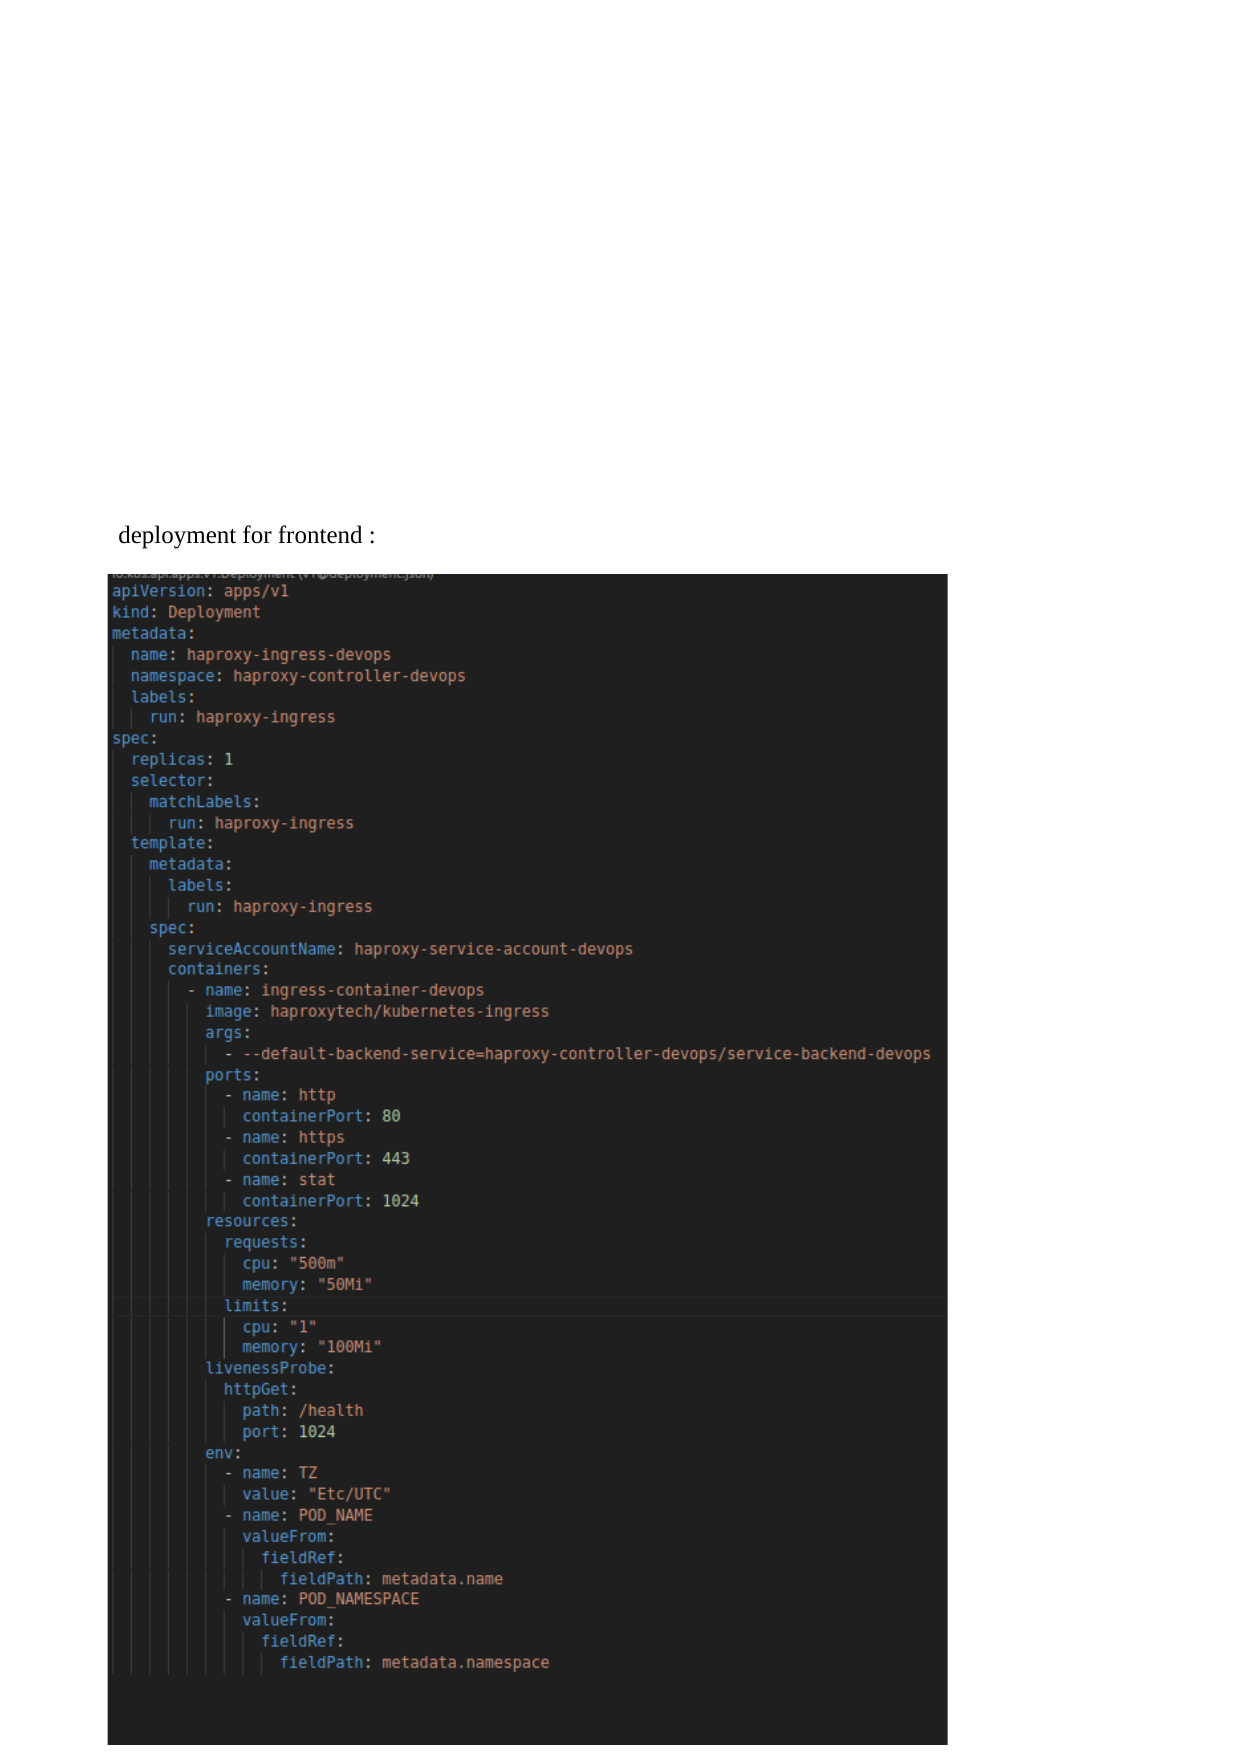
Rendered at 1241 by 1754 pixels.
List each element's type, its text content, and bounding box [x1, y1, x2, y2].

picture [107, 574, 948, 1745]
text deployment for frontend : [118, 521, 1122, 549]
